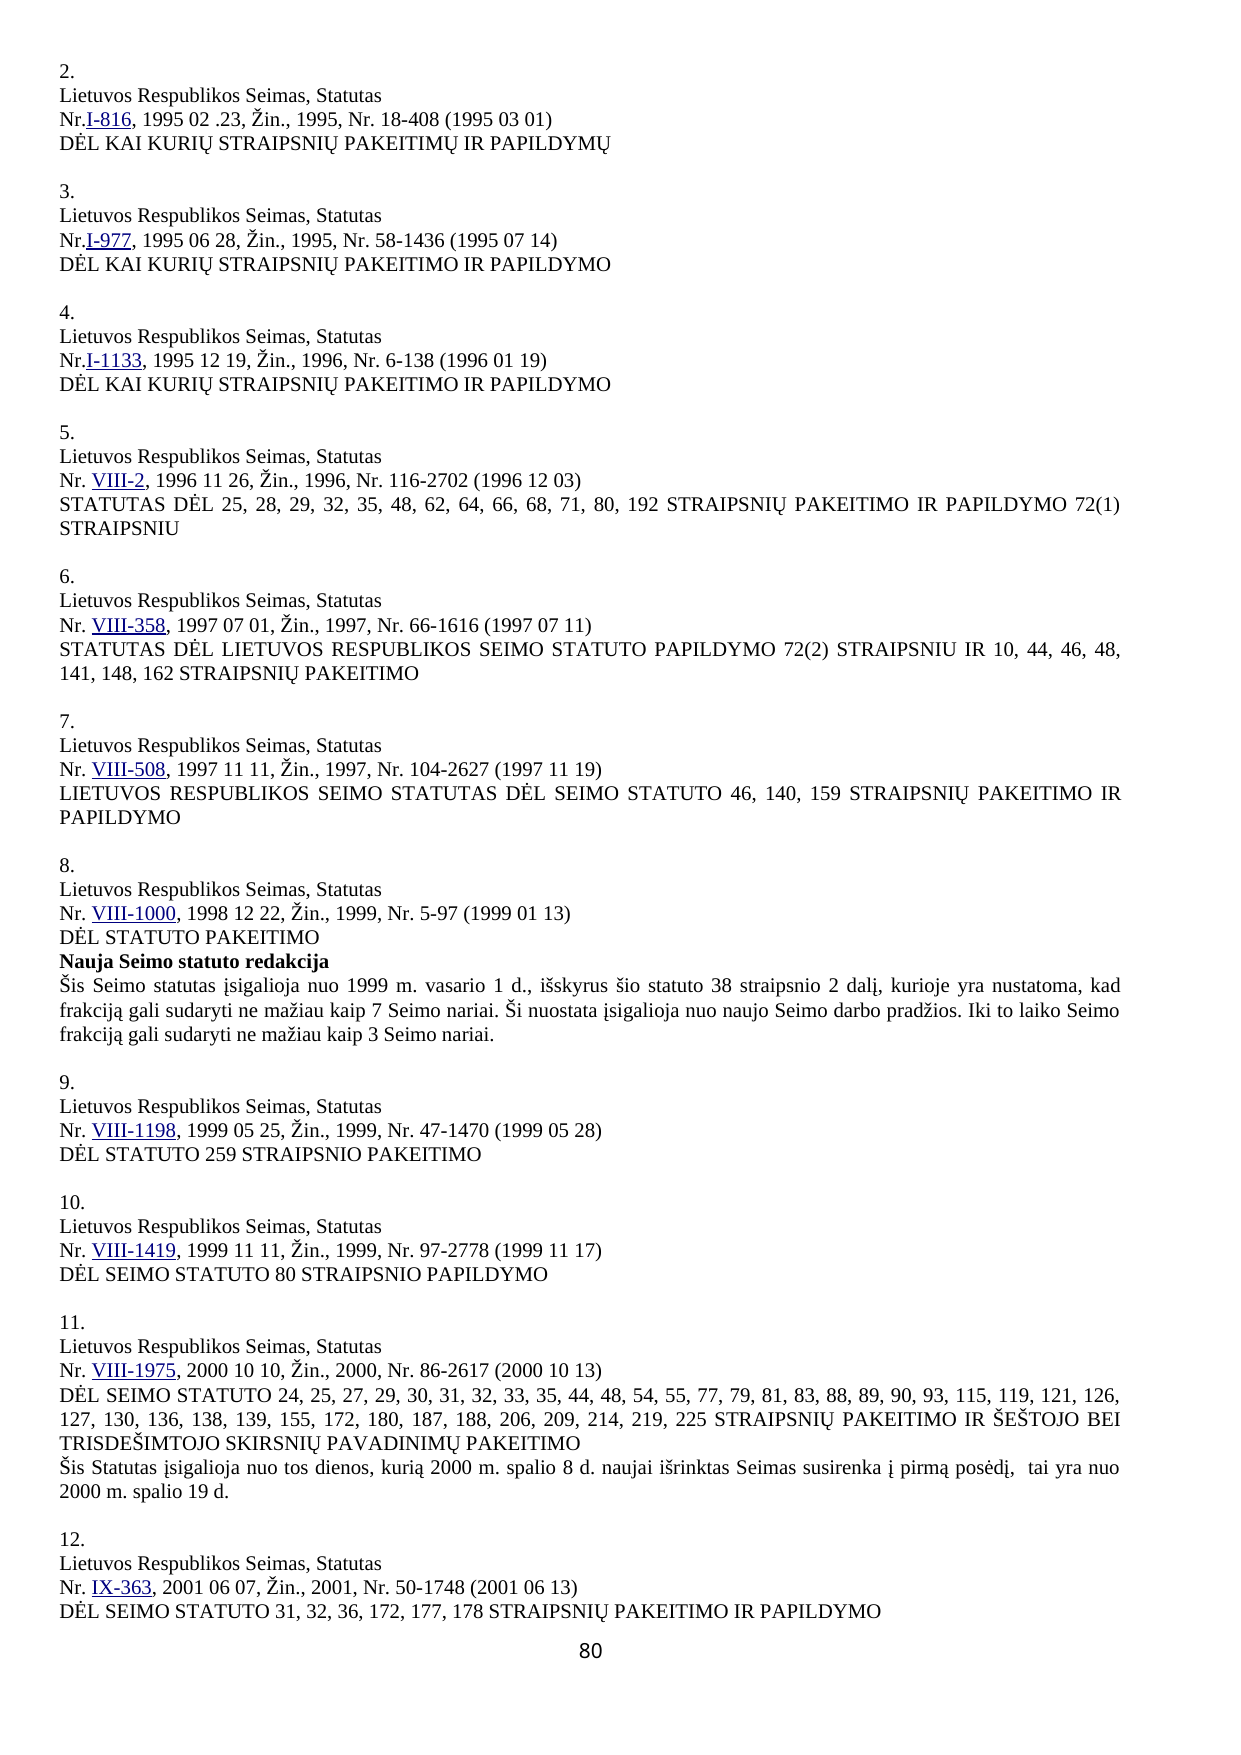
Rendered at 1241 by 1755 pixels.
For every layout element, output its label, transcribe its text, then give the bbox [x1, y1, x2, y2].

text DĖL SEIMO STATUTO 24, 25, 27, 29, 30, 31, 32, 33, 35, 44, 48, 54, 55, 77, 79, 81, 83, 88, 89, 90, 93, 115, 119, 121, 126, 127, 130, 136, 138, 139, 155, 172, 180, 187, 188, 206, 209, 214, 219, 225 STRAIPSNIŲ PAKEITIMO IR ŠEŠTOJO BEI TRISDEŠIMTOJO SKIRSNIŲ PAVADINIMŲ PAKEITIMO [59, 1382, 1122, 1455]
text Lietuvos Respublikos Seimas, Statutas [59, 733, 1122, 757]
text Nr. VIII-508, 1997 11 11, Žin., 1997, Nr. 104-2627 (1997 11 19) [59, 757, 1122, 781]
text Lietuvos Respublikos Seimas, Statutas [59, 877, 1122, 901]
text Lietuvos Respublikos Seimas, Statutas [59, 324, 1122, 348]
text Nr. VIII-1198, 1999 05 25, Žin., 1999, Nr. 47-1470 (1999 05 28) [59, 1118, 1122, 1142]
text Nauja Seimo statuto redakcija [59, 949, 1122, 973]
text Lietuvos Respublikos Seimas, Statutas [59, 1094, 1122, 1118]
text 12. [59, 1527, 1122, 1551]
text LIETUVOS RESPUBLIKOS SEIMO STATUTAS DĖL SEIMO STATUTO 46, 140, 159 STRAIPSNIŲ PAKEITIMO IR PAPILDYMO [59, 781, 1122, 829]
text Lietuvos Respublikos Seimas, Statutas [59, 203, 1122, 227]
text 10. [59, 1190, 1122, 1214]
text Nr. VIII-358, 1997 07 01, Žin., 1997, Nr. 66-1616 (1997 07 11) [59, 612, 1122, 637]
text DĖL KAI KURIŲ STRAIPSNIŲ PAKEITIMŲ IR PAPILDYMŲ [59, 131, 1122, 155]
text DĖL KAI KURIŲ STRAIPSNIŲ PAKEITIMO IR PAPILDYMO [59, 252, 1122, 276]
text Lietuvos Respublikos Seimas, Statutas [59, 1214, 1122, 1238]
text Lietuvos Respublikos Seimas, Statutas [59, 1334, 1122, 1358]
text STATUTAS DĖL LIETUVOS RESPUBLIKOS SEIMO STATUTO PAPILDYMO 72(2) STRAIPSNIU IR 10, 44, 46, 48, 141, 148, 162 STRAIPSNIŲ PAKEITIMO [59, 637, 1122, 685]
text 3. [59, 179, 1122, 203]
text Lietuvos Respublikos Seimas, Statutas [59, 444, 1122, 468]
text 9. [59, 1070, 1122, 1094]
text 6. [59, 564, 1122, 588]
text Nr. IX-363, 2001 06 07, Žin., 2001, Nr. 50-1748 (2001 06 13) [59, 1575, 1122, 1599]
text DĖL SEIMO STATUTO 31, 32, 36, 172, 177, 178 STRAIPSNIŲ PAKEITIMO IR PAPILDYMO [59, 1599, 1122, 1623]
text Lietuvos Respublikos Seimas, Statutas [59, 588, 1122, 612]
text DĖL STATUTO PAKEITIMO [59, 925, 1122, 949]
text DĖL STATUTO 259 STRAIPSNIO PAKEITIMO [59, 1142, 1122, 1166]
text 7. [59, 709, 1122, 733]
text Lietuvos Respublikos Seimas, Statutas [59, 1551, 1122, 1575]
text Nr. VIII-1000, 1998 12 22, Žin., 1999, Nr. 5-97 (1999 01 13) [59, 901, 1122, 925]
text 11. [59, 1310, 1122, 1334]
text 8. [59, 853, 1122, 877]
text Nr.I-1133, 1995 12 19, Žin., 1996, Nr. 6-138 (1996 01 19) [59, 348, 1122, 372]
text Nr. VIII-1419, 1999 11 11, Žin., 1999, Nr. 97-2778 (1999 11 17) [59, 1238, 1122, 1262]
text Šis Statutas įsigalioja nuo tos dienos, kurią 2000 m. spalio 8 d. naujai išrinktas Seimas susirenka į pirmą posėdį, tai yra nuo 2000 m. spalio 19 d. [59, 1455, 1122, 1503]
text 4. [59, 300, 1122, 324]
text Nr.I-977, 1995 06 28, Žin., 1995, Nr. 58-1436 (1995 07 14) [59, 227, 1122, 252]
text 5. [59, 420, 1122, 444]
text Nr. VIII-2, 1996 11 26, Žin., 1996, Nr. 116-2702 (1996 12 03) [59, 468, 1122, 492]
text Lietuvos Respublikos Seimas, Statutas [59, 83, 1122, 107]
text Nr. VIII-1975, 2000 10 10, Žin., 2000, Nr. 86-2617 (2000 10 13) [59, 1358, 1122, 1382]
text Šis Seimo statutas įsigalioja nuo 1999 m. vasario 1 d., išskyrus šio statuto 38 straipsnio 2 dalį, kurioje yra nustatoma, kad frakciją gali sudaryti ne mažiau kaip 7 Seimo nariai. Ši nuostata įsigalioja nuo naujo Seimo darbo pradžios. Iki to laiko Seimo frakciją gali sudaryti ne mažiau kaip 3 Seimo nariai. [59, 973, 1122, 1046]
text DĖL SEIMO STATUTO 80 STRAIPSNIO PAPILDYMO [59, 1262, 1122, 1286]
text DĖL KAI KURIŲ STRAIPSNIŲ PAKEITIMO IR PAPILDYMO [59, 372, 1122, 396]
text Nr.I-816, 1995 02 .23, Žin., 1995, Nr. 18-408 (1995 03 01) [59, 107, 1122, 131]
text STATUTAS DĖL 25, 28, 29, 32, 35, 48, 62, 64, 66, 68, 71, 80, 192 STRAIPSNIŲ PAKEITIMO IR PAPILDYMO 72(1) STRAIPSNIU [59, 492, 1122, 540]
text 2. [59, 59, 1122, 83]
